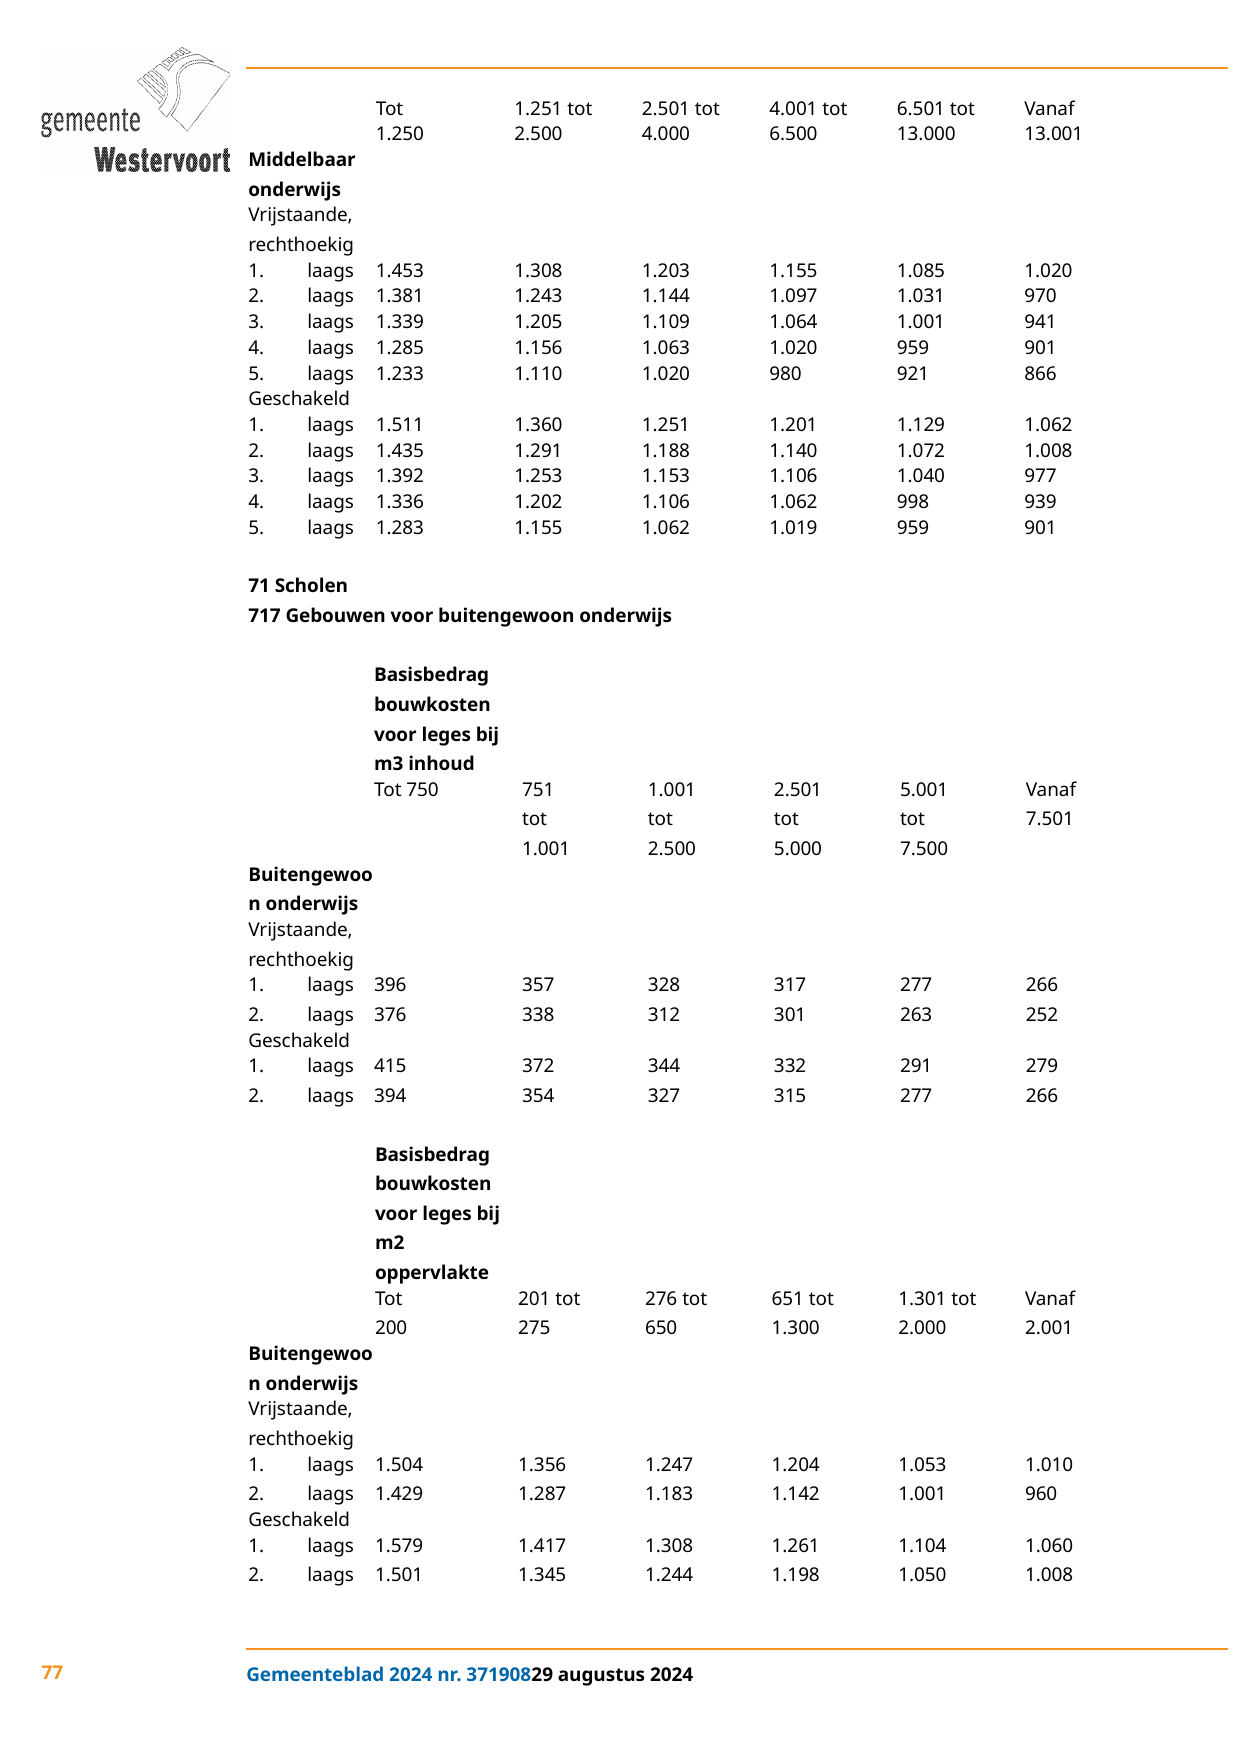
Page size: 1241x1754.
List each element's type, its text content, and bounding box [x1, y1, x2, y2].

table_cell Geschakeld [248, 1027, 374, 1053]
table_cell Vrijstaande, rechthoekig [248, 202, 376, 257]
table_cell 1.339 [376, 308, 514, 334]
table_cell 279 266 [1026, 1053, 1152, 1108]
table_cell [771, 1506, 898, 1532]
table_cell Vanaf 2.001 [1025, 1285, 1152, 1340]
table_cell [771, 1396, 898, 1451]
table_cell 1.381 [376, 283, 514, 308]
table_cell 13.000 [897, 121, 1024, 146]
table_cell 1.085 [897, 257, 1024, 283]
table_cell [376, 386, 514, 411]
table_cell laags laags [248, 1053, 374, 1108]
table_cell laags [248, 463, 376, 488]
table_cell 1.201 [769, 411, 897, 437]
table_cell 939 [1024, 489, 1152, 514]
table_cell 4.001 tot [769, 95, 897, 121]
table_cell [774, 1027, 900, 1053]
table_cell [769, 146, 897, 202]
table_cell Tot [376, 95, 514, 121]
table_cell 1.188 [642, 437, 769, 463]
table_cell 1.153 [642, 463, 769, 488]
table_cell 1.072 [897, 437, 1024, 463]
table_cell [248, 121, 376, 146]
table_cell 1.062 [769, 489, 897, 514]
text 717 Gebouwen voor buitengewoon onderwijs [248, 602, 1152, 628]
table_cell 1.062 [642, 514, 769, 540]
table_cell 372 354 [522, 1053, 648, 1108]
table_cell 1.008 [1024, 437, 1152, 463]
table_cell 1.283 [376, 514, 514, 540]
table_cell 1.104 1.050 [898, 1532, 1025, 1587]
table_cell 1.285 [376, 334, 514, 360]
table_cell 980 [769, 360, 897, 386]
table_cell [648, 1027, 774, 1053]
table_cell [375, 1340, 518, 1396]
table_cell 344 327 [648, 1053, 774, 1108]
table_cell 1.308 1.244 [645, 1532, 771, 1587]
table_cell [900, 861, 1026, 916]
table_cell laags [248, 334, 376, 360]
table_cell [376, 202, 514, 257]
table_cell Tot 750 [374, 776, 522, 861]
table_cell [374, 1027, 522, 1053]
table_cell [514, 202, 642, 257]
table_cell [642, 202, 769, 257]
table_cell [648, 861, 774, 916]
table_cell 277 263 [900, 972, 1026, 1027]
table_cell [774, 861, 900, 916]
table_cell [898, 1396, 1025, 1451]
table_cell [376, 146, 514, 202]
table_cell 332 315 [774, 1053, 900, 1108]
table_cell laags [248, 360, 376, 386]
table_cell Buitengewoon onderwijs [248, 1340, 375, 1396]
table_cell 276 tot 650 [645, 1285, 771, 1340]
table_cell [1025, 1396, 1152, 1451]
table_cell [522, 1027, 648, 1053]
table_cell 959 [897, 514, 1024, 540]
table_cell [897, 202, 1024, 257]
table_cell 1.417 1.345 [518, 1532, 645, 1587]
table_cell [900, 1027, 1026, 1053]
table_cell 1.064 [769, 308, 897, 334]
table_cell 1.202 [514, 489, 642, 514]
table_cell 751 tot 1.001 [522, 776, 648, 861]
table_cell 1.001 [897, 308, 1024, 334]
table_cell [769, 386, 897, 411]
table_cell 1.435 [376, 437, 514, 463]
table_cell [900, 916, 1026, 972]
table_cell 1.063 [642, 334, 769, 360]
table_cell [1024, 386, 1152, 411]
table_cell 1.511 [376, 411, 514, 437]
table_header Basisbedrag bouwkosten voor leges bij m2 oppervlakte [375, 1141, 518, 1285]
table_cell [375, 1396, 518, 1451]
table_cell 1.110 [514, 360, 642, 386]
table_cell Tot 200 [375, 1285, 518, 1340]
table_cell 415 394 [374, 1053, 522, 1108]
table_cell 201 tot 275 [518, 1285, 645, 1340]
table_cell laags [248, 257, 376, 283]
table_cell 1.060 1.008 [1025, 1532, 1152, 1587]
table_cell 1.020 [642, 360, 769, 386]
table_cell 1.360 [514, 411, 642, 437]
table_cell [1024, 146, 1152, 202]
table_cell 1.336 [376, 489, 514, 514]
table_cell laags [248, 437, 376, 463]
table_cell [522, 861, 648, 916]
table_cell Vanaf [1024, 95, 1152, 121]
table_header Basisbedrag bouwkosten voor leges bij m3 inhoud [374, 662, 522, 776]
table_cell 1.155 [769, 257, 897, 283]
table_cell 1.261 1.198 [771, 1532, 898, 1587]
table_cell [645, 1396, 771, 1451]
table_cell [248, 776, 374, 861]
table_cell 1.203 [642, 257, 769, 283]
table_cell 1.247 1.183 [645, 1451, 771, 1506]
table_cell 901 [1024, 334, 1152, 360]
table_cell 901 [1024, 514, 1152, 540]
table_cell [1025, 1506, 1152, 1532]
table_header [248, 1141, 375, 1285]
table_cell 866 [1024, 360, 1152, 386]
table_cell 1.205 [514, 308, 642, 334]
table_cell 291 277 [900, 1053, 1026, 1108]
table_cell 1.053 1.001 [898, 1451, 1025, 1506]
table_cell 921 [897, 360, 1024, 386]
table_cell 1.356 1.287 [518, 1451, 645, 1506]
table_cell 1.097 [769, 283, 897, 308]
table_cell [897, 146, 1024, 202]
table_cell [374, 861, 522, 916]
table_cell [374, 916, 522, 972]
table_cell [1026, 1027, 1152, 1053]
table_cell [1025, 1340, 1152, 1396]
table_cell 651 tot 1.300 [771, 1285, 898, 1340]
table_cell 5.001 tot 7.500 [900, 776, 1026, 861]
table_cell 1.243 [514, 283, 642, 308]
table_cell 1.020 [769, 334, 897, 360]
table_cell 6.500 [769, 121, 897, 146]
table_cell Geschakeld [248, 386, 376, 411]
table_cell laags [248, 308, 376, 334]
table_cell 1.251 tot [514, 95, 642, 121]
table_cell Vrijstaande, rechthoekig [248, 1396, 375, 1451]
table_cell 1.156 [514, 334, 642, 360]
table_header [248, 662, 374, 776]
table_cell [898, 1506, 1025, 1532]
table_cell Vrijstaande, rechthoekig [248, 916, 374, 972]
table_cell 1.301 tot 2.000 [898, 1285, 1025, 1340]
table_cell 941 [1024, 308, 1152, 334]
table_cell 266 252 [1026, 972, 1152, 1027]
table_cell 1.392 [376, 463, 514, 488]
table_cell 1.579 1.501 [375, 1532, 518, 1587]
table_cell 1.031 [897, 283, 1024, 308]
table_cell [518, 1396, 645, 1451]
table_cell 1.106 [642, 489, 769, 514]
table_cell [645, 1506, 771, 1532]
table_cell laags [248, 489, 376, 514]
picture [41, 47, 231, 172]
table_cell laags [248, 411, 376, 437]
table_cell [522, 916, 648, 972]
table_cell [518, 1506, 645, 1532]
table_cell [1024, 202, 1152, 257]
table_cell 998 [897, 489, 1024, 514]
table_cell 1.109 [642, 308, 769, 334]
table_cell [375, 1506, 518, 1532]
text 71 Scholen [248, 573, 1152, 598]
table_cell 1.129 [897, 411, 1024, 437]
table_cell 1.504 1.429 [375, 1451, 518, 1506]
table_cell laags [248, 283, 376, 308]
table_cell 977 [1024, 463, 1152, 488]
table_cell 1.001 tot 2.500 [648, 776, 774, 861]
table_cell 1.040 [897, 463, 1024, 488]
table_cell 6.501 tot [897, 95, 1024, 121]
table_cell [518, 1340, 645, 1396]
table_cell 396 376 [374, 972, 522, 1027]
table_cell 1.020 [1024, 257, 1152, 283]
table_cell 1.019 [769, 514, 897, 540]
table_cell 13.001 [1024, 121, 1152, 146]
table_cell laags laags [248, 1532, 375, 1587]
table_cell 4.000 [642, 121, 769, 146]
table_cell 1.250 [376, 121, 514, 146]
table_cell 328 312 [648, 972, 774, 1027]
table_cell 970 [1024, 283, 1152, 308]
table_cell [514, 146, 642, 202]
table_cell [1026, 861, 1152, 916]
table_cell [1026, 916, 1152, 972]
table_cell 1.140 [769, 437, 897, 463]
table_cell [769, 202, 897, 257]
table_cell 1.251 [642, 411, 769, 437]
table_cell [642, 386, 769, 411]
table_cell [248, 1285, 375, 1340]
table_cell [898, 1340, 1025, 1396]
table_cell [771, 1340, 898, 1396]
table_cell 2.500 [514, 121, 642, 146]
table_cell 357 338 [522, 972, 648, 1027]
table_cell [897, 386, 1024, 411]
table_cell 1.453 [376, 257, 514, 283]
table_cell Vanaf 7.501 [1026, 776, 1152, 861]
table_cell Buitengewoon onderwijs [248, 861, 374, 916]
table_cell 317 301 [774, 972, 900, 1027]
table_cell 1.106 [769, 463, 897, 488]
table_cell [642, 146, 769, 202]
table_cell laags laags [248, 1451, 375, 1506]
table_cell 1.308 [514, 257, 642, 283]
table_cell 1.253 [514, 463, 642, 488]
table_cell 1.155 [514, 514, 642, 540]
table_cell 1.204 1.142 [771, 1451, 898, 1506]
table_cell [248, 95, 376, 121]
table_cell 1.144 [642, 283, 769, 308]
table_cell 1.010 960 [1025, 1451, 1152, 1506]
table_cell Geschakeld [248, 1506, 375, 1532]
table_cell [514, 386, 642, 411]
table_cell 1.233 [376, 360, 514, 386]
table_cell laags laags [248, 972, 374, 1027]
table_cell 959 [897, 334, 1024, 360]
table_cell 2.501 tot [642, 95, 769, 121]
table_cell 1.062 [1024, 411, 1152, 437]
table_cell [648, 916, 774, 972]
table_cell laags [248, 514, 376, 540]
table_cell [774, 916, 900, 972]
table_cell 2.501 tot 5.000 [774, 776, 900, 861]
table_cell 1.291 [514, 437, 642, 463]
table_cell Middelbaar onderwijs [248, 146, 376, 202]
table_cell [645, 1340, 771, 1396]
